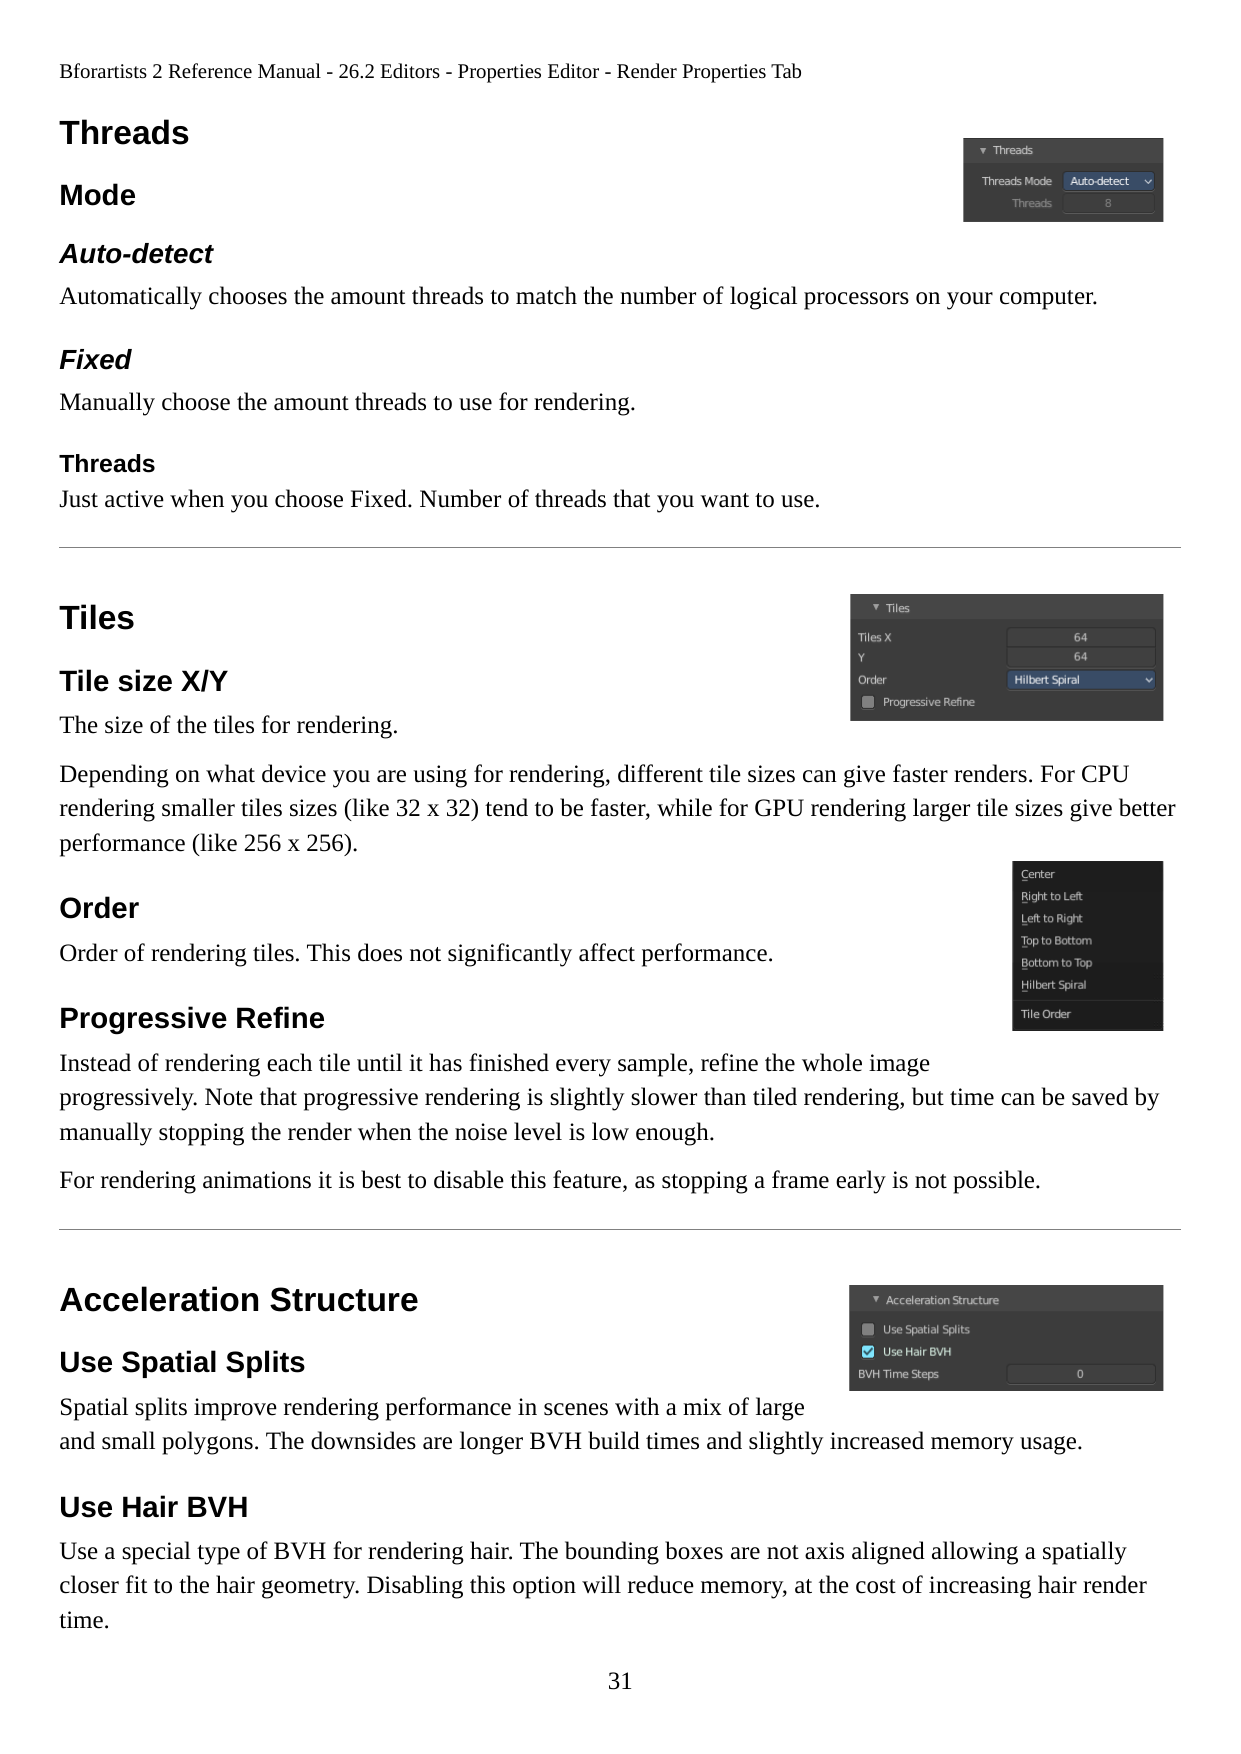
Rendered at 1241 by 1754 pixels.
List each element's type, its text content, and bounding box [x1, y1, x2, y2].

subtitle Auto-detect [59, 237, 1181, 269]
picture [963, 138, 1164, 222]
text Order of rendering tiles. This does not significantly affect performance. [59, 938, 1012, 966]
picture [849, 1285, 1164, 1391]
text The size of the tiles for rendering. [59, 710, 1181, 738]
text Spatial splits improve rendering performance in scenes with a mix of large and small polygons. The downsides are longer BVH build times and slightly increased memory usage. [59, 1392, 1181, 1455]
text Manually choose the amount threads to use for rendering. [59, 387, 1181, 416]
picture [850, 594, 1164, 721]
text Depending on what device you are using for rendering, different tile sizes can give faster renders. For CPU rendering smaller tiles sizes (like 32 x 32) tend to be faster, while for GPU rendering larger tile sizes give better performance (like 256 x 256). [59, 759, 1181, 857]
subtitle Use Spatial Splits [59, 1345, 849, 1379]
subtitle Tile size X/Y [59, 663, 850, 697]
text For rendering animations it is best to disable this feature, as stopping a frame early is not possible. [59, 1166, 1181, 1194]
subtitle Threads [59, 449, 1181, 477]
text Use a special type of BVH for rendering hair. The bounding boxes are not axis aligned allowing a spatially closer fit to the hair geometry. Disabling this option will reduce memory, at the cost of increasing hair render time. [59, 1536, 1181, 1634]
subtitle [1164, 598, 1181, 636]
subtitle [1164, 891, 1181, 925]
subtitle [1164, 663, 1181, 697]
subtitle Fixed [59, 343, 1181, 375]
text Automatically chooses the amount threads to match the number of logical processors on your computer. [59, 281, 1181, 310]
subtitle Order [59, 891, 1012, 925]
subtitle Use Hair BVH [59, 1490, 1181, 1523]
subtitle [1164, 1345, 1181, 1379]
subtitle Mode [59, 178, 963, 212]
subtitle Progressive Refine [59, 1001, 1181, 1035]
text Just active when you choose Fixed. Number of threads that you want to use. [59, 484, 1181, 512]
subtitle Tiles [59, 598, 850, 636]
picture [1012, 861, 1164, 1031]
text Instead of rendering each tile until it has finished every sample, refine the whole image progressively. Note that progressive rendering is slightly slower than tiled rendering, but time can be saved by manually stopping the render when the noise level is low enough. [59, 1048, 1181, 1145]
subtitle [1164, 178, 1181, 212]
subtitle Acceleration Structure [59, 1280, 1181, 1318]
subtitle Threads [59, 113, 1181, 151]
